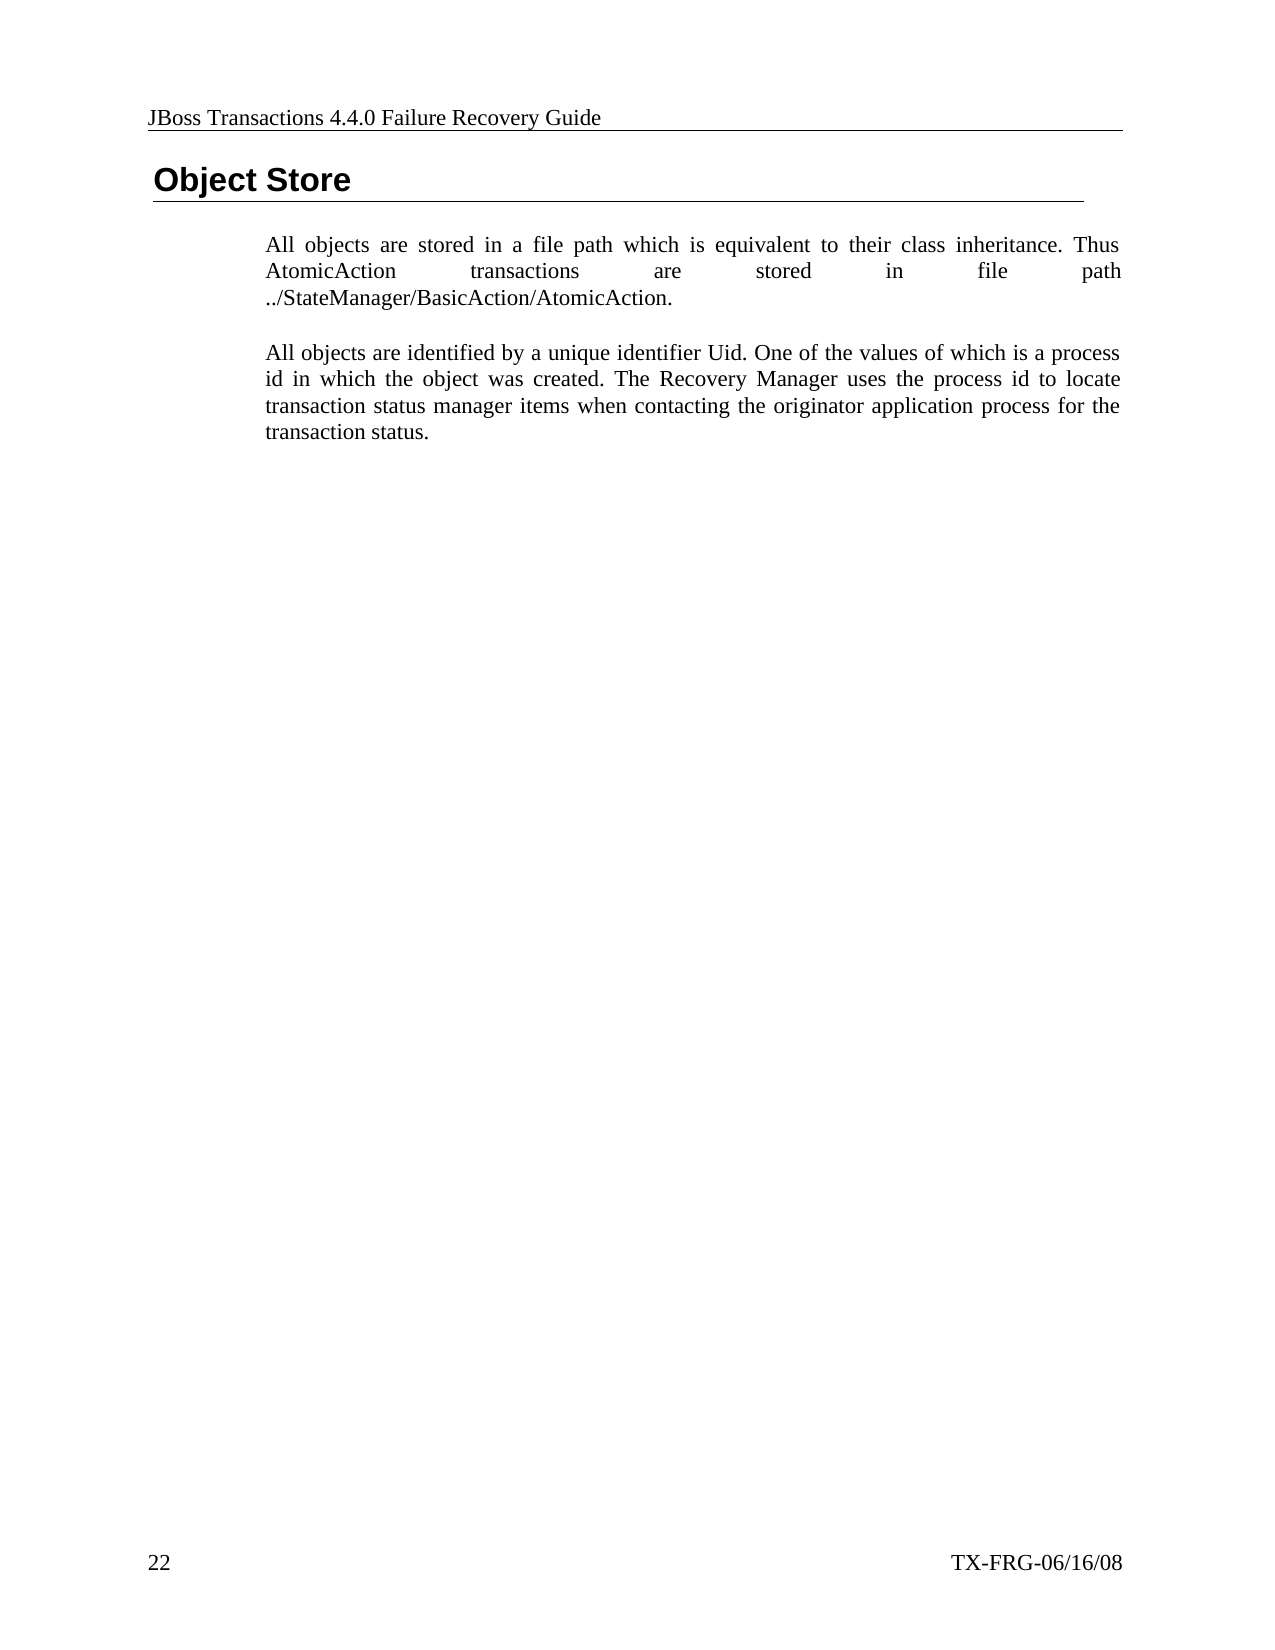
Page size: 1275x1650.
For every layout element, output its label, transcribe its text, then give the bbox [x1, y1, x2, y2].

subtitle Object Store [153, 160, 1084, 201]
text All objects are stored in a file path which is equivalent to their class inheritance. Thus AtomicAction transactions are stored in file path ../StateManager/BasicAction/AtomicAction. [265, 231, 1122, 310]
text All objects are identified by a unique identifier Uid. One of the values of which is a process id in which the object was created. The Recovery Manager uses the process id to locate transaction status manager items when contacting the originator application process for the transaction status. [265, 339, 1122, 444]
